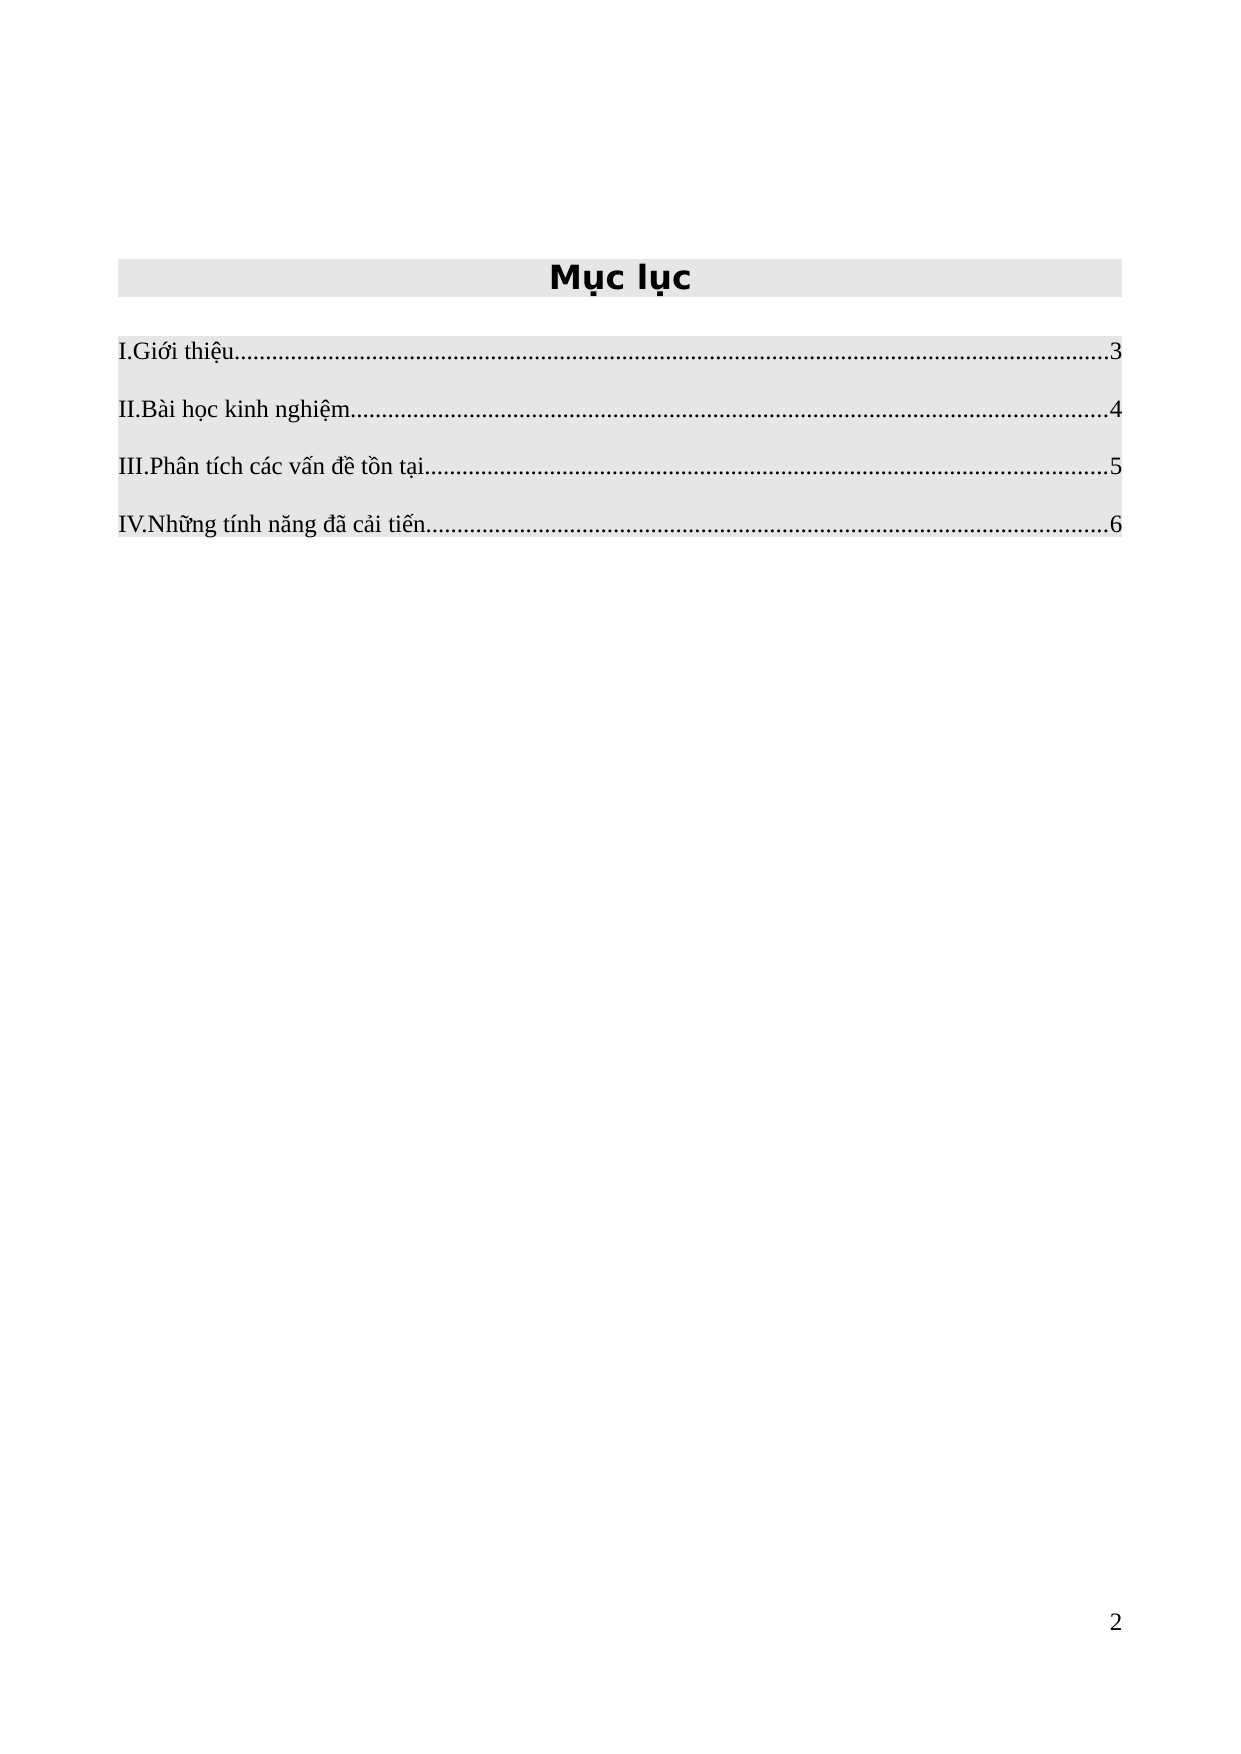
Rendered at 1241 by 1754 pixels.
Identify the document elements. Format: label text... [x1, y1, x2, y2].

text III.Phân tích các vấn đề tồn tại 5 [118, 451, 1122, 480]
text I.Giới thiệu 3 [118, 336, 1122, 365]
subtitle Mục lục [118, 258, 1122, 297]
text IV.Những tính năng đã cải tiến 6 [118, 509, 1122, 537]
text II.Bài học kinh nghiệm 4 [118, 394, 1122, 422]
